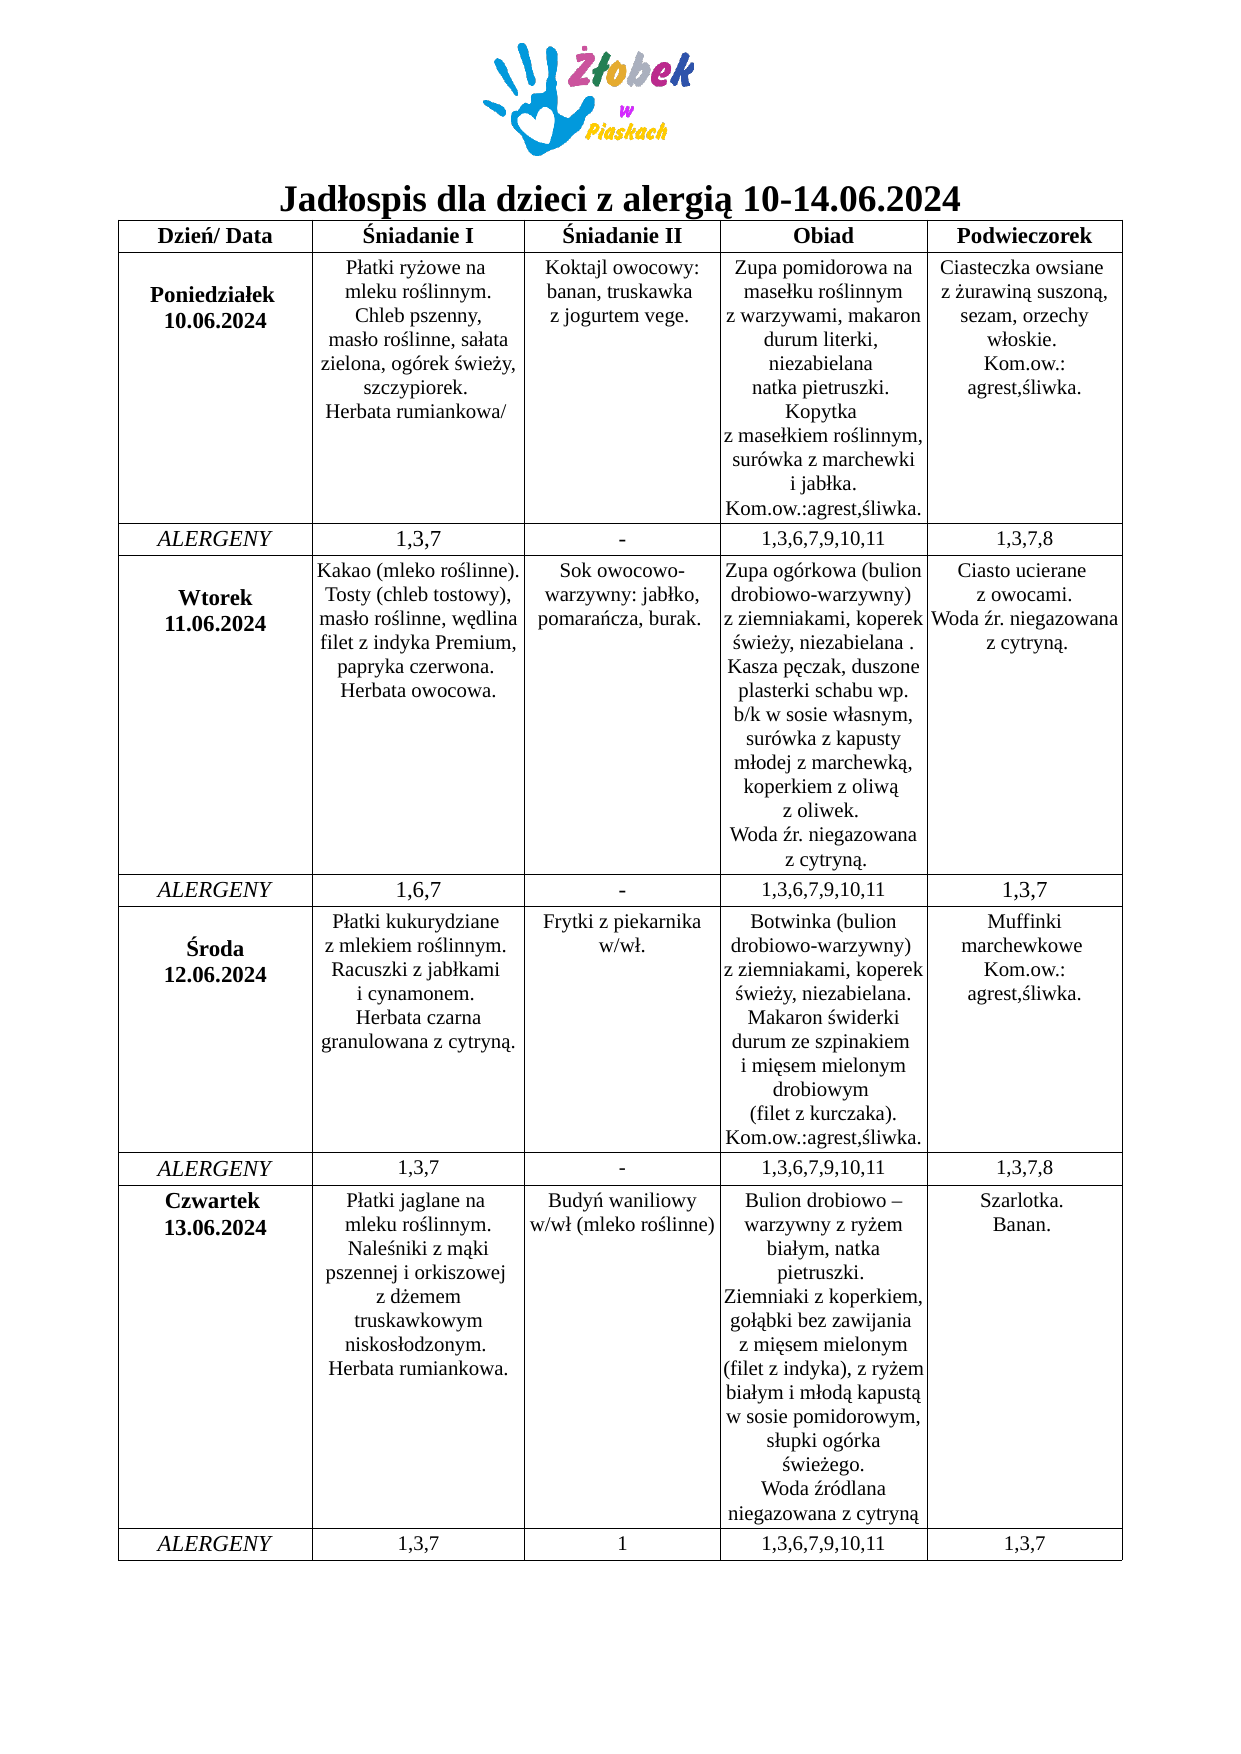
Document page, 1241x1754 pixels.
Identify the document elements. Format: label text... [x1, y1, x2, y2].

table_cell 1,3,7 [928, 1529, 1122, 1560]
table_cell Wtorek 11.06.2024 [119, 556, 312, 873]
table_cell 1,3,7 [928, 875, 1122, 906]
table_cell 1,3,7,8 [928, 524, 1122, 555]
table_cell Czwartek 13.06.2024 [119, 1186, 312, 1527]
table_cell 1,3,6,7,9,10,11 [721, 524, 927, 555]
table_cell 1,3,7 [313, 1529, 524, 1560]
table_cell Botwinka (bulion drobiowo-warzywny) z ziemniakami, koperek świeży, niezabielana. Makaron świderki durum ze szpinakiem i mięsem mielonym drobiowym (filet z kurczaka). Kom.ow.:agrest,śliwka. [721, 907, 927, 1152]
table_cell 1 [525, 1529, 720, 1560]
table_cell Ciasto ucierane z owocami. Woda źr. niegazowana z cytryną. [928, 556, 1122, 873]
table_header Obiad [721, 221, 927, 252]
table_cell Kakao (mleko roślinne). Tosty (chleb tostowy), masło roślinne, wędlina filet z indyka Premium, papryka czerwona. Herbata owocowa. [313, 556, 524, 873]
table_cell Środa 12.06.2024 [119, 907, 312, 1152]
table_cell Ciasteczka owsiane z żurawiną suszoną, sezam, orzechy włoskie. Kom.ow.: agrest,śliwka. [928, 253, 1122, 522]
table_cell Sok owocowo-warzywny: jabłko, pomarańcza, burak. [525, 556, 720, 873]
table_cell Frytki z piekarnika w/wł. [525, 907, 720, 1152]
table_cell ALERGENY [119, 1529, 312, 1560]
table_cell 1,3,6,7,9,10,11 [721, 875, 927, 906]
table_cell ALERGENY [119, 1153, 312, 1184]
table_header Śniadanie II [525, 221, 720, 252]
table_cell 1,3,6,7,9,10,11 [721, 1529, 927, 1560]
table_cell Zupa pomidorowa na masełku roślinnym z warzywami, makaron durum literki, niezabielana natka pietruszki. Kopytka z masełkiem roślinnym, surówka z marchewki i jabłka. Kom.ow.:agrest,śliwka. [721, 253, 927, 522]
table_cell 1,3,7 [313, 524, 524, 555]
table_cell Płatki kukurydziane z mlekiem roślinnym. Racuszki z jabłkami i cynamonem. Herbata czarna granulowana z cytryną. [313, 907, 524, 1152]
table_cell Budyń waniliowy w/wł (mleko roślinne) [525, 1186, 720, 1527]
table_cell Szarlotka. Banan. [928, 1186, 1122, 1527]
table_cell 1,6,7 [313, 875, 524, 906]
table_cell Muffinki marchewkowe Kom.ow.: agrest,śliwka. [928, 907, 1122, 1152]
table_header Śniadanie I [313, 221, 524, 252]
picture [518, 108, 554, 143]
table_cell Bulion drobiowo – warzywny z ryżem białym, natka pietruszki. Ziemniaki z koperkiem, gołąbki bez zawijania z mięsem mielonym (filet z indyka), z ryżem białym i młodą kapustą w sosie pomidorowym, słupki ogórka świeżego. Woda źródlana niegazowana z cytryną [721, 1186, 927, 1527]
table_cell ALERGENY [119, 524, 312, 555]
table_cell - [525, 875, 720, 906]
table_cell Zupa ogórkowa (bulion drobiowo-warzywny) z ziemniakami, koperek świeży, niezabielana . Kasza pęczak, duszone plasterki schabu wp. b/k w sosie własnym, surówka z kapusty młodej z marchewką, koperkiem z oliwą z oliwek. Woda źr. niegazowana z cytryną. [721, 556, 927, 873]
table_cell ALERGENY [119, 875, 312, 906]
text Jadłospis dla dzieci z alergią 10-14.06.2024 [118, 176, 1122, 219]
picture [483, 43, 694, 156]
table_cell - [525, 1153, 720, 1184]
table_cell 1,3,6,7,9,10,11 [721, 1153, 927, 1184]
table_header Podwieczorek [928, 221, 1122, 252]
table_cell 1,3,7 [313, 1153, 524, 1184]
table_cell Poniedziałek 10.06.2024 [119, 253, 312, 522]
table_cell - [525, 524, 720, 555]
table_header Dzień/ Data [119, 221, 312, 252]
table_cell Płatki ryżowe na mleku roślinnym. Chleb pszenny, masło roślinne, sałata zielona, ogórek świeży, szczypiorek. Herbata rumiankowa/ [313, 253, 524, 522]
table_cell 1,3,7,8 [928, 1153, 1122, 1184]
table_cell Płatki jaglane na mleku roślinnym. Naleśniki z mąki pszennej i orkiszowej z dżemem truskawkowym niskosłodzonym. Herbata rumiankowa. [313, 1186, 524, 1527]
table_cell Koktajl owocowy: banan, truskawka z jogurtem vege. [525, 253, 720, 522]
